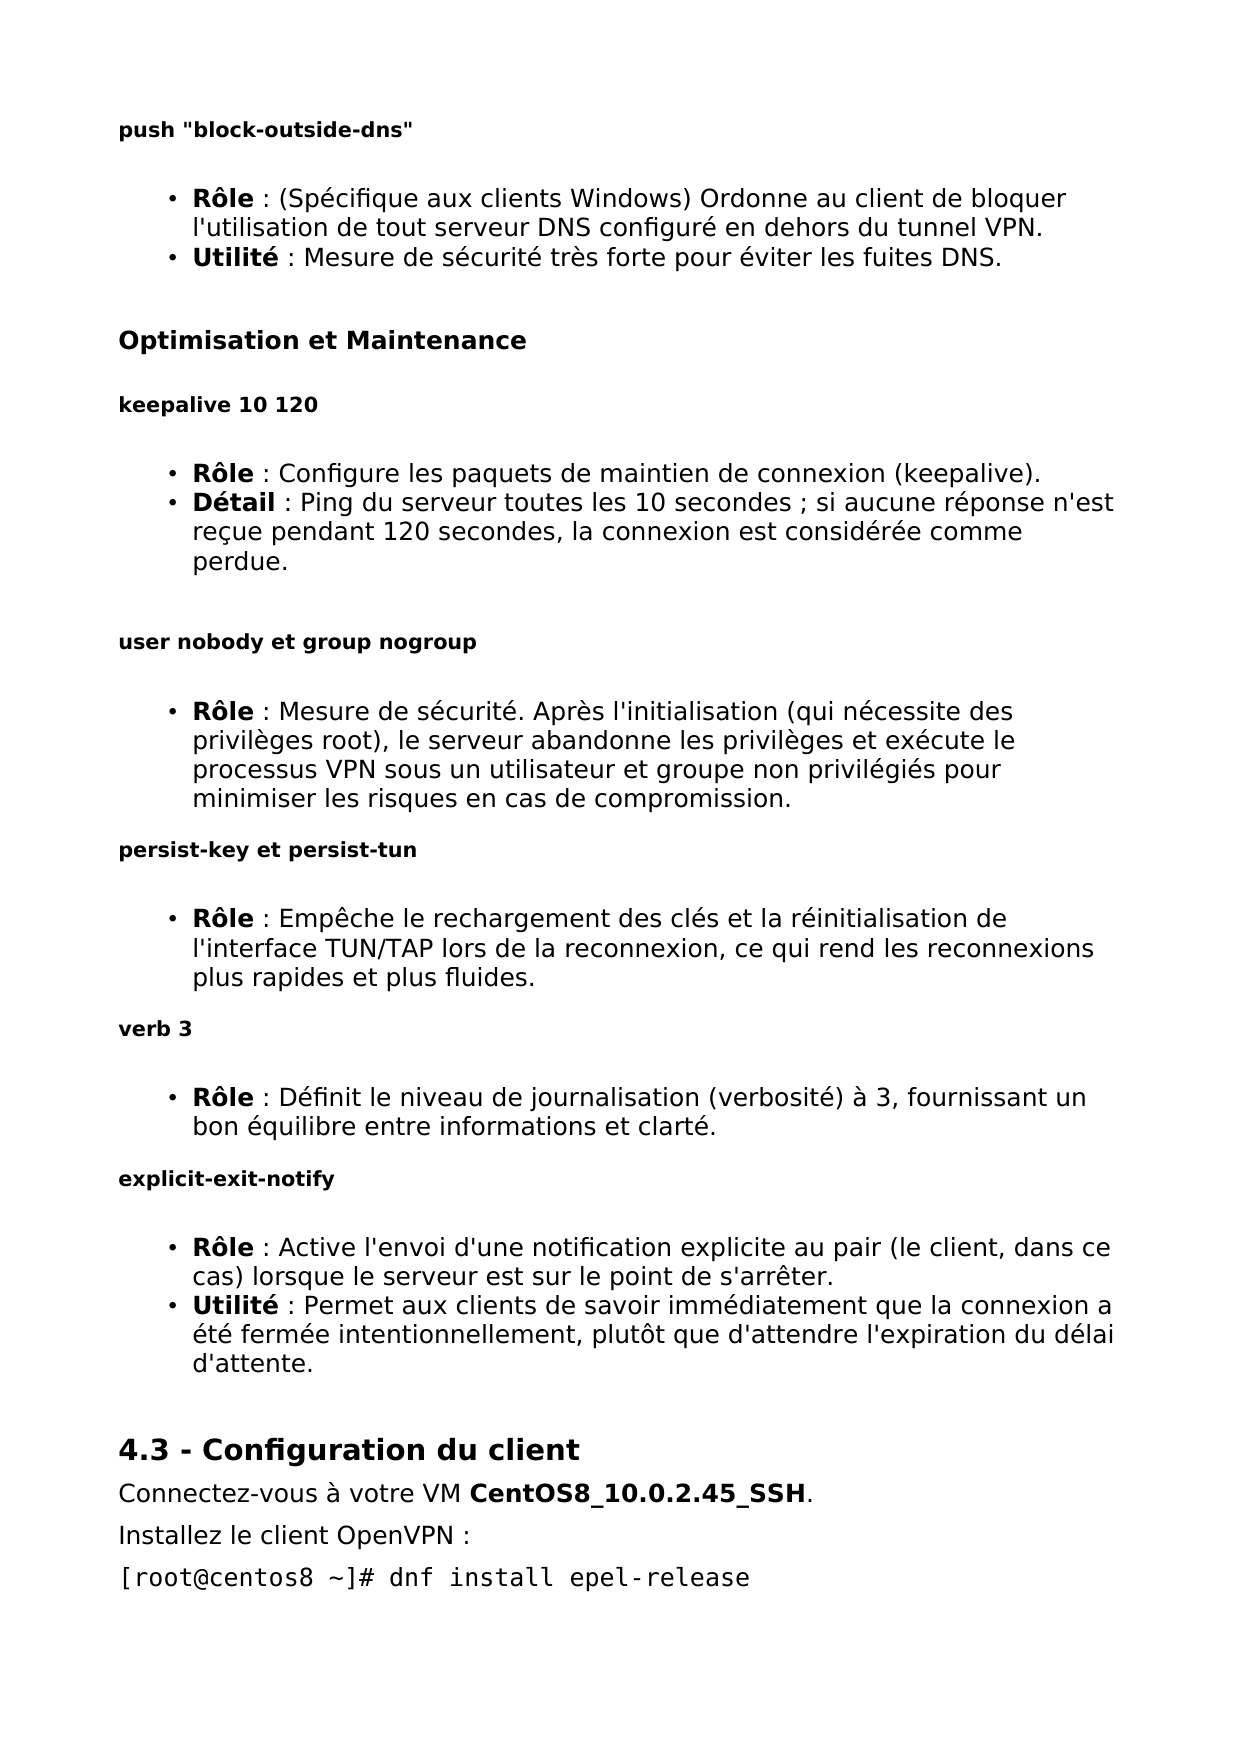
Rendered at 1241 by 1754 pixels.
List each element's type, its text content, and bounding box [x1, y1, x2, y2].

subtitle persist-key et persist-tun [118, 838, 1122, 863]
subtitle 4.3 - Configuration du client [118, 1433, 1122, 1467]
text Connectez-vous à votre VM CentOS8_10.0.2.45_SSH. [118, 1480, 1122, 1509]
text Installez le client OpenVPN : [118, 1521, 1122, 1551]
text [root@centos8 ~]# dnf install epel-release [118, 1563, 1122, 1621]
list Utilité : Permet aux clients de savoir immédiatement que la connexion a été fermée intentionnellement, plutôt que d'attendre l'expiration du délai d'attente. [177, 1291, 1122, 1379]
subtitle keepalive 10 120 [118, 393, 1122, 417]
subtitle Optimisation et Maintenance [118, 326, 1122, 356]
list Rôle : Configure les paquets de maintien de connexion (keepalive). [177, 459, 1122, 488]
list Utilité : Mesure de sécurité très forte pour éviter les fuites DNS. [177, 243, 1122, 272]
list Rôle : Définit le niveau de journalisation (verbosité) à 3, fournissant un bon équilibre entre informations et clarté. [177, 1083, 1122, 1142]
subtitle user nobody et group nogroup [118, 630, 1122, 655]
subtitle verb 3 [118, 1017, 1122, 1041]
list Rôle : (Spécifique aux clients Windows) Ordonne au client de bloquer l'utilisation de tout serveur DNS configuré en dehors du tunnel VPN. [177, 184, 1122, 243]
list Rôle : Mesure de sécurité. Après l'initialisation (qui nécessite des privilèges root), le serveur abandonne les privilèges et exécute le processus VPN sous un utilisateur et groupe non privilégiés pour minimiser les risques en cas de compromission. [177, 697, 1122, 813]
subtitle push "block-outside-dns" [118, 118, 1122, 142]
subtitle explicit-exit-notify [118, 1167, 1122, 1191]
list Rôle : Empêche le rechargement des clés et la réinitialisation de l'interface TUN/TAP lors de la reconnexion, ce qui rend les reconnexions plus rapides et plus fluides. [177, 904, 1122, 992]
list Détail : Ping du serveur toutes les 10 secondes ; si aucune réponse n'est reçue pendant 120 secondes, la connexion est considérée comme perdue. [177, 488, 1122, 576]
list Rôle : Active l'envoi d'une notification explicite au pair (le client, dans ce cas) lorsque le serveur est sur le point de s'arrêter. [177, 1233, 1122, 1291]
